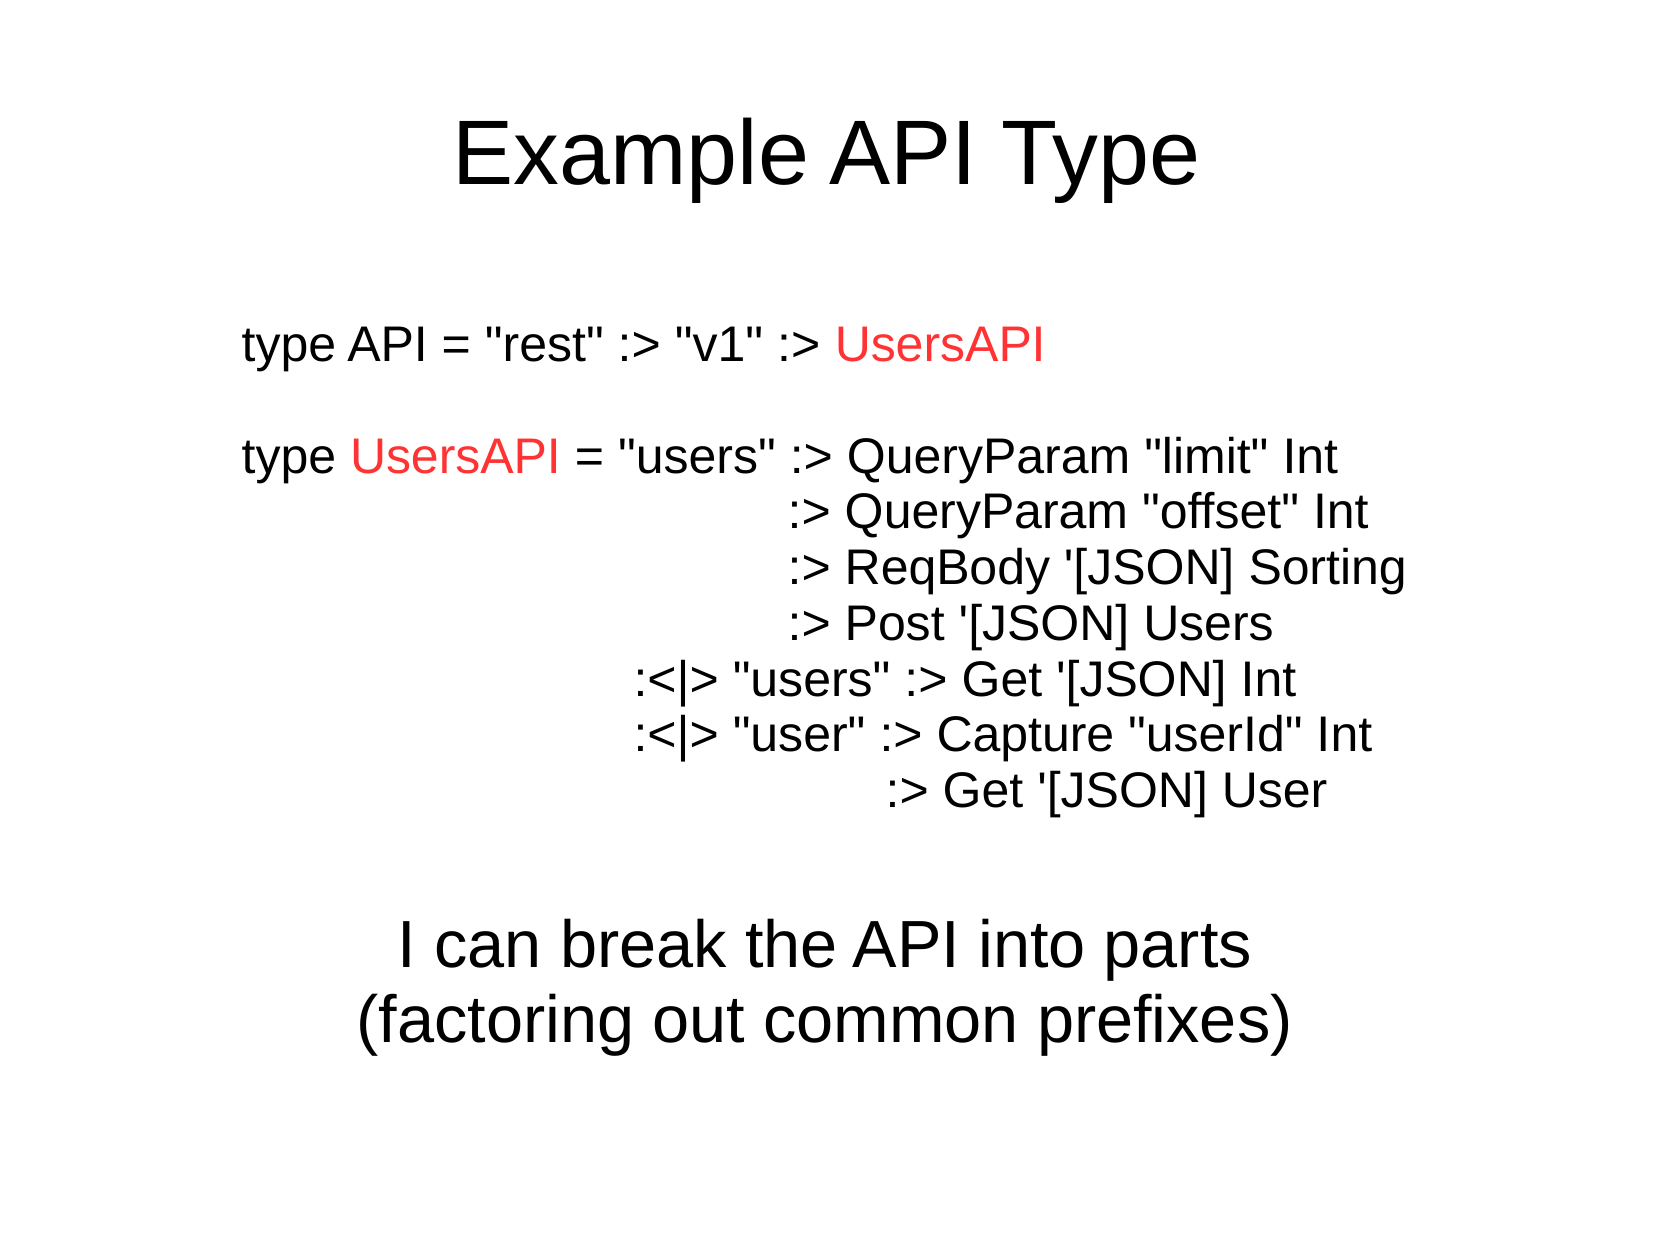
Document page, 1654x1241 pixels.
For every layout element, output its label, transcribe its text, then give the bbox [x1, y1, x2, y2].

text_box I can break the API into parts (factoring out common prefixes) [341, 900, 1312, 1065]
subtitle type API = "rest" :> "v1" :> UsersAPI type UsersAPI = "users" :> QueryParam "limit" Int :> QueryParam "offset" Int :> ReqBody '[JSON] Sorting :> Post '[JSON] Users :<|> "users" :> Get '[JSON] Int :<|> "user" :> Capture "userId" Int :> Get '[JSON] User [185, 290, 1468, 901]
title Example API Type [82, 49, 1571, 257]
